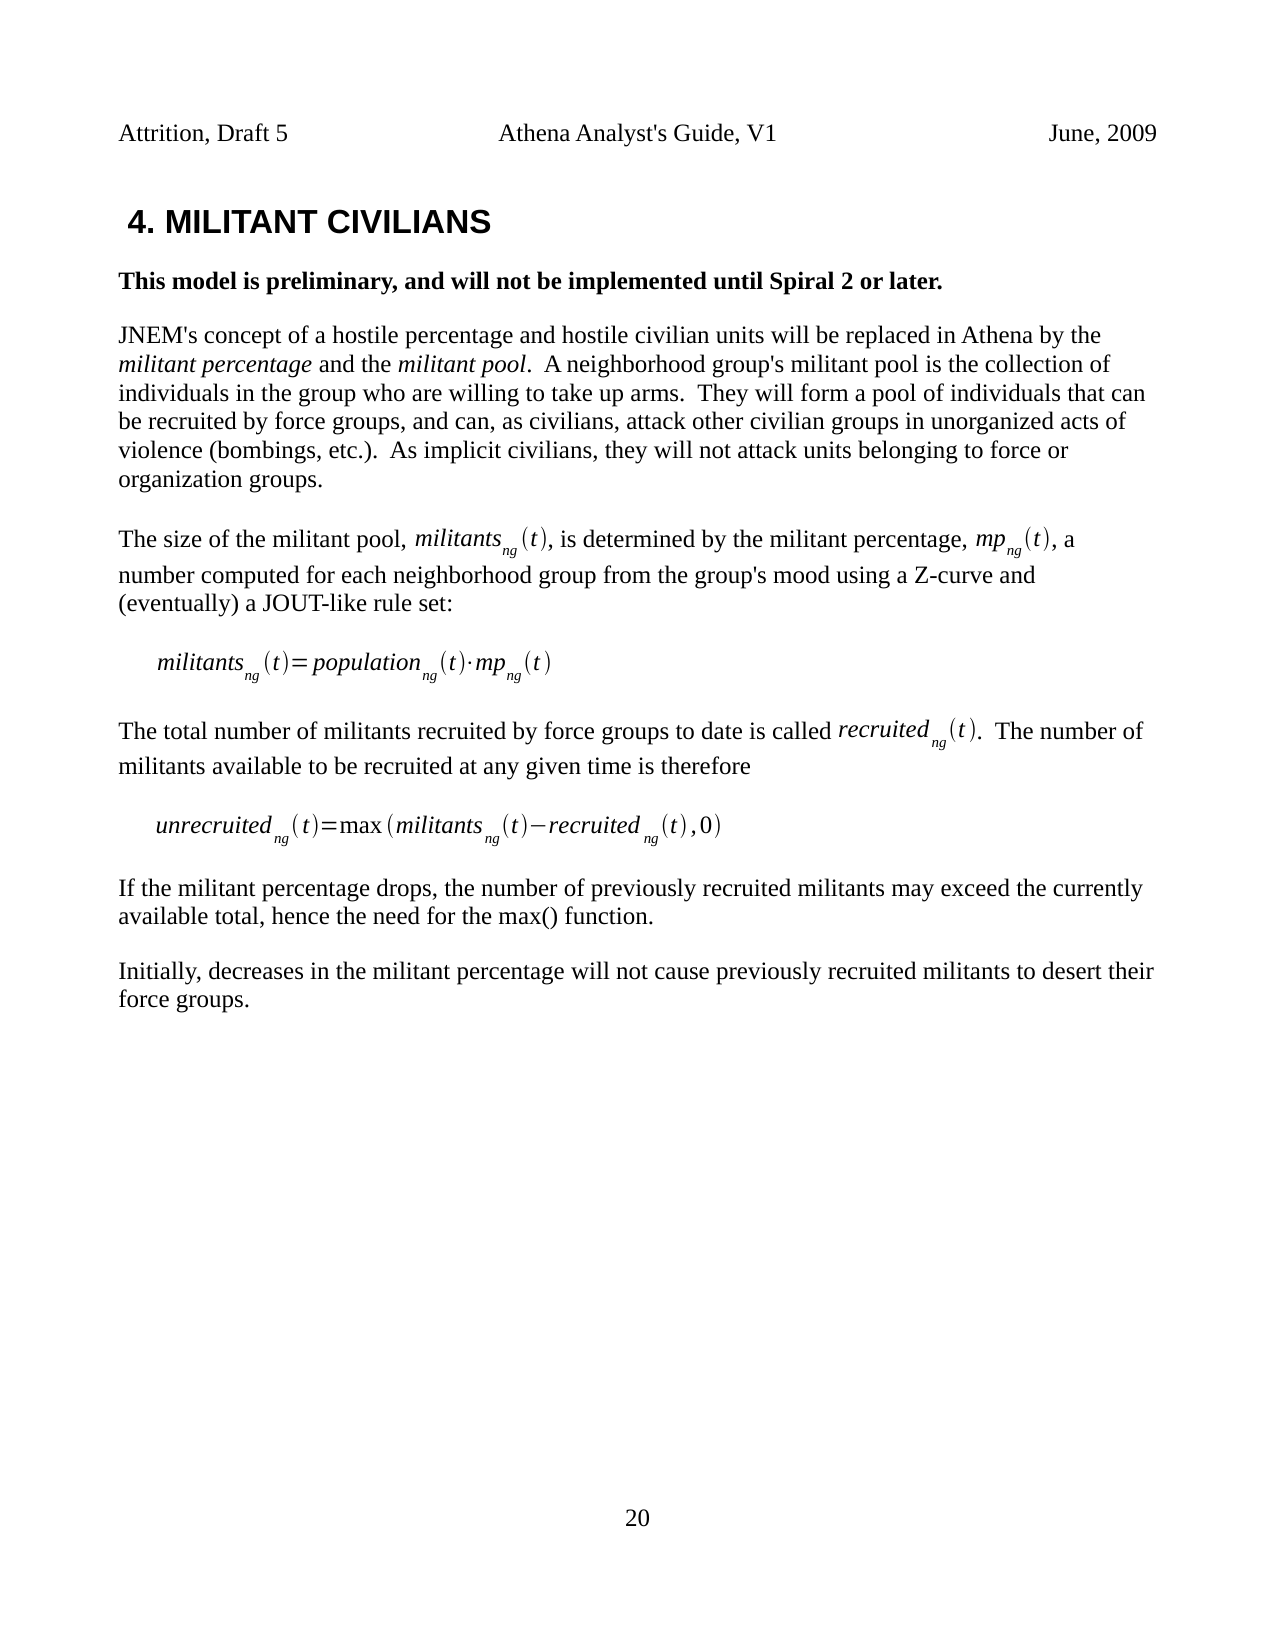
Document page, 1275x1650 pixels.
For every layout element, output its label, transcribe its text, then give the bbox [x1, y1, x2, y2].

text JNEM's concept of a hostile percentage and hostile civilian units will be replaced in Athena by the militant percentage and the militant pool. A neighborhood group's militant pool is the collection of individuals in the group who are willing to take up arms. They will form a pool of individuals that can be recruited by force groups, and can, as civilians, attack other civilian groups in unorganized acts of violence (bombings, etc.). As implicit civilians, they will not attack units belonging to force or organization groups. [118, 320, 1157, 493]
text If the militant percentage drops, the number of previously recruited militants may exceed the currently available total, hence the need for the max() function. [118, 873, 1157, 930]
subtitle Militant Civilians [118, 202, 1157, 240]
text The size of the militant pool, , is determined by the militant percentage, , a number computed for each neighborhood group from the group's mood using a Z-curve and (eventually) a JOUT-like rule set: [118, 518, 1157, 617]
text Initially, decreases in the militant percentage will not cause previously recruited militants to desert their force groups. [118, 956, 1157, 1013]
text The total number of militants recruited by force groups to date is called . The number of militants available to be recruited at any given time is therefore [118, 710, 1157, 780]
text This model is preliminary, and will not be implemented until Spiral 2 or later. [118, 266, 1157, 294]
